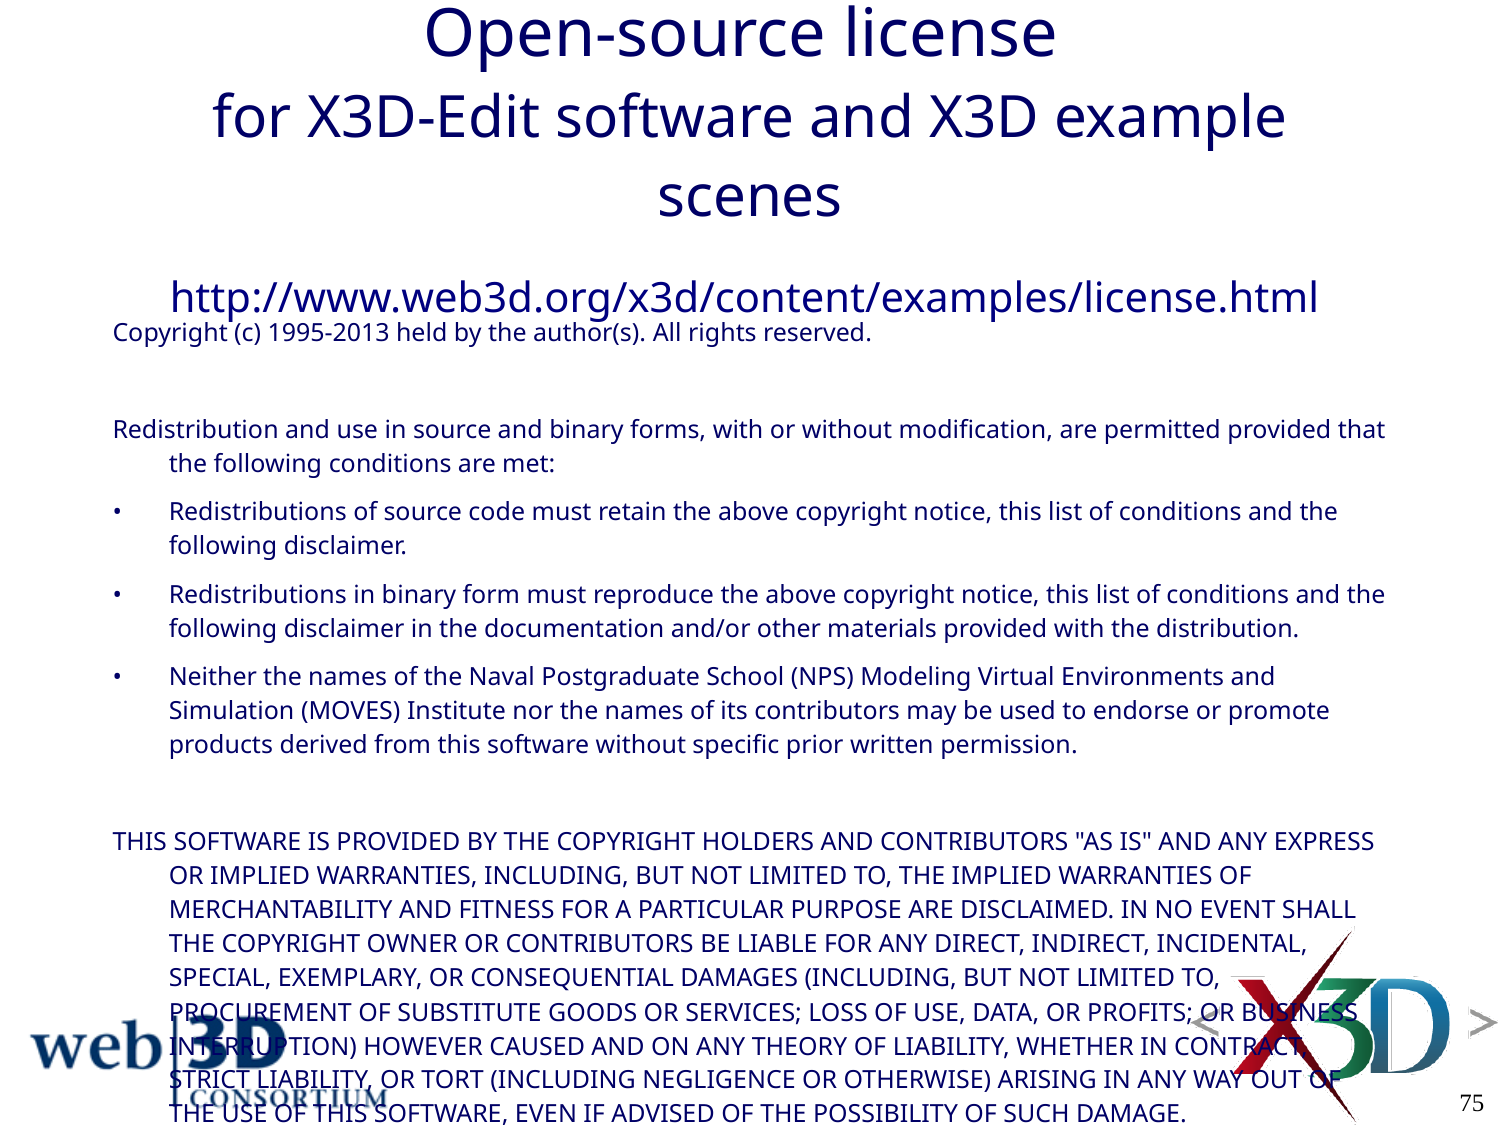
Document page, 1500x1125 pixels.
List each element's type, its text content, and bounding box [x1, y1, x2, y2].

title Open-source license for X3D-Edit software and X3D example scenes http://www.web3d.org/x3d/content/examples/license.html [112, 39, 1388, 271]
picture [1187, 926, 1500, 1125]
picture [12, 998, 413, 1118]
picture [391, 1106, 403, 1118]
list Copyright (c) 1995-2013 held by the author(s). All rights reserved. Redistribution and use in source and binary forms, with or without modification, are permitted provided that the following conditions are met: Redistributions of source code must retain the above copyright notice, this list of conditions and the following disclaimer. Redistributions in binary form must reproduce the above copyright notice, this list of conditions and the following disclaimer in the documentation and/or other materials provided with the distribution. Neither the names of the Naval Postgraduate School (NPS) Modeling Virtual Environments and Simulation (MOVES) Institute nor the names of its contributors may be used to endorse or promote products derived from this software without specific prior written permission. THIS SOFTWARE IS PROVIDED BY THE COPYRIGHT HOLDERS AND CONTRIBUTORS "AS IS" AND ANY EXPRESS OR IMPLIED WARRANTIES, INCLUDING, BUT NOT LIMITED TO, THE IMPLIED WARRANTIES OF MERCHANTABILITY AND FITNESS FOR A PARTICULAR PURPOSE ARE DISCLAIMED. IN NO EVENT SHALL THE COPYRIGHT OWNER OR CONTRIBUTORS BE LIABLE FOR ANY DIRECT, INDIRECT, INCIDENTAL, SPECIAL, EXEMPLARY, OR CONSEQUENTIAL DAMAGES (INCLUDING, BUT NOT LIMITED TO, PROCUREMENT OF SUBSTITUTE GOODS OR SERVICES; LOSS OF USE, DATA, OR PROFITS; OR BUSINESS INTERRUPTION) HOWEVER CAUSED AND ON ANY THEORY OF LIABILITY, WHETHER IN CONTRACT, STRICT LIABILITY, OR TORT (INCLUDING NEGLIGENCE OR OTHERWISE) ARISING IN ANY WAY OUT OF THE USE OF THIS SOFTWARE, EVEN IF ADVISED OF THE POSSIBILITY OF SUCH DAMAGE. [112, 314, 1388, 1062]
picture [277, 1106, 289, 1118]
picture [404, 1072, 410, 1079]
